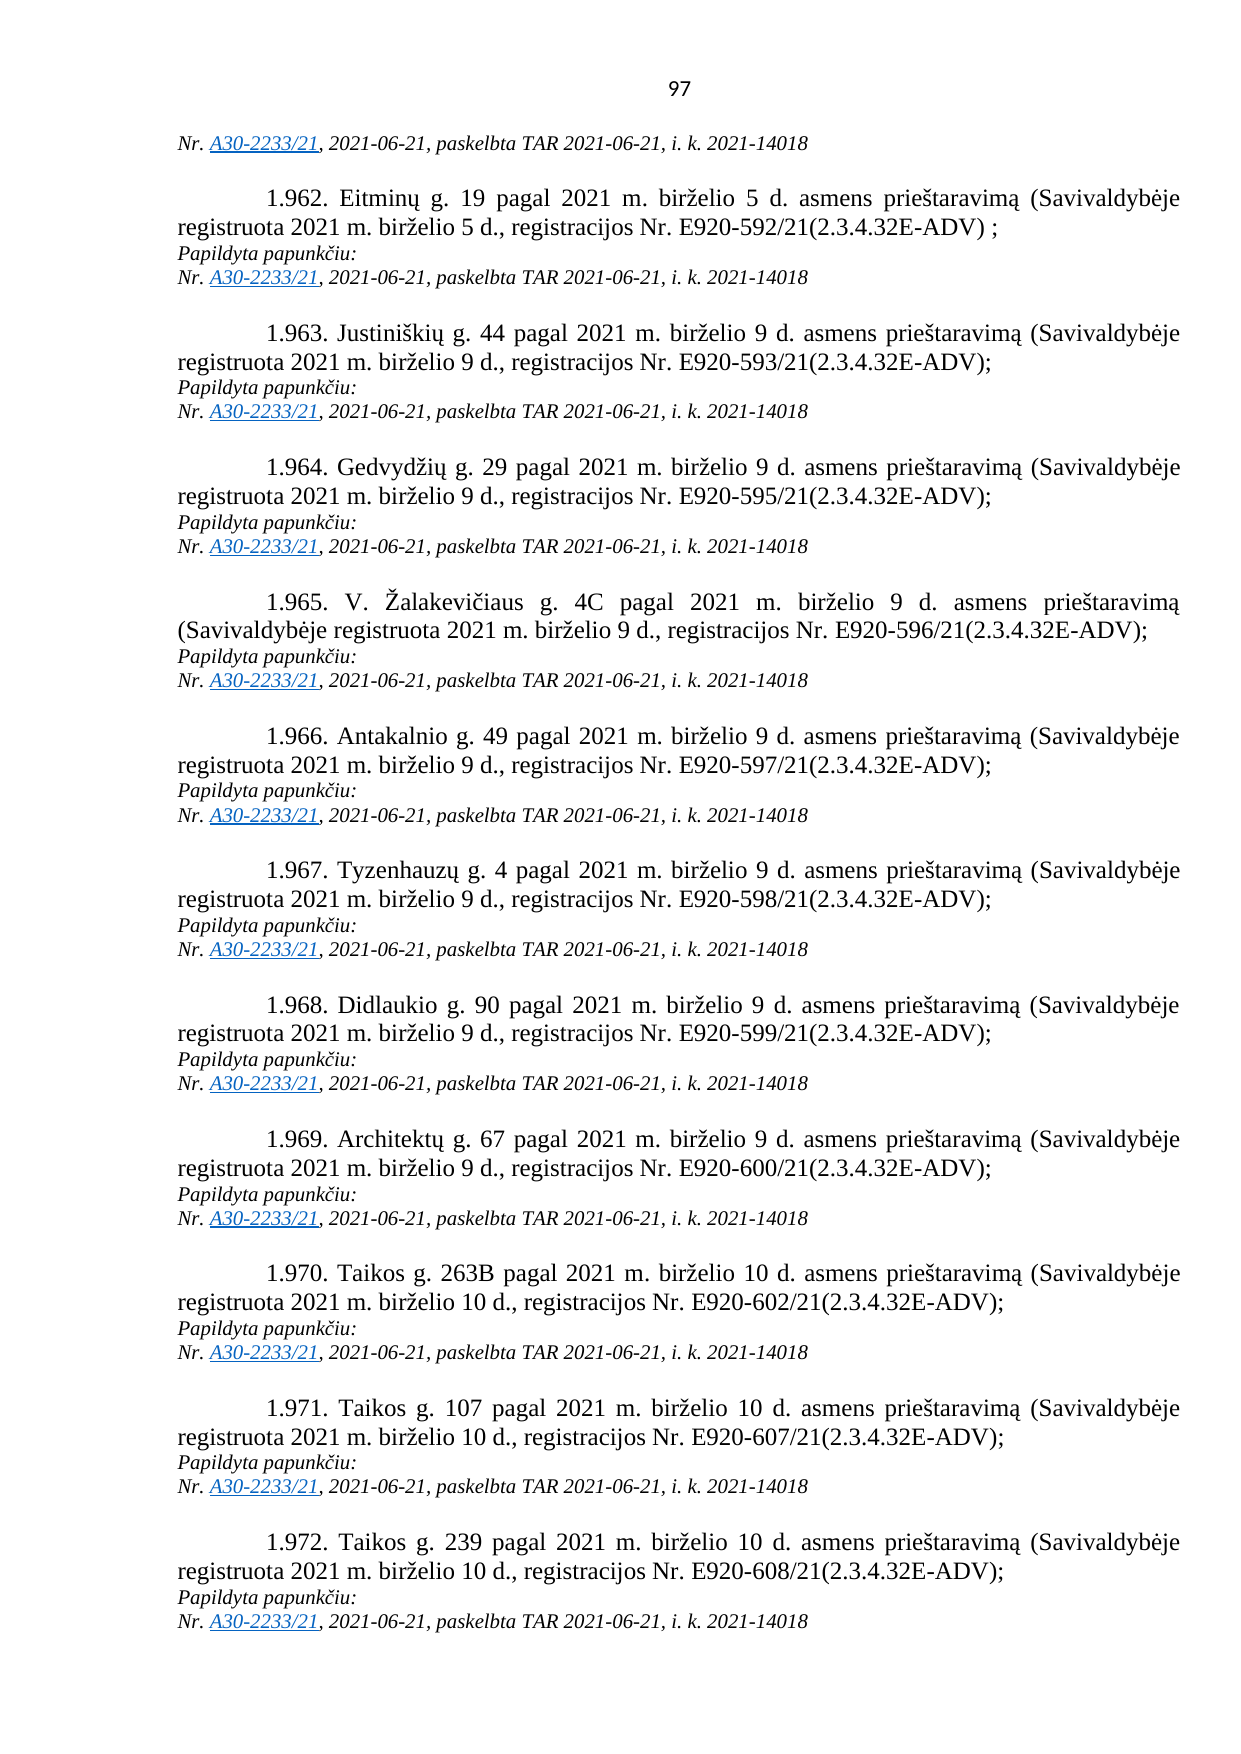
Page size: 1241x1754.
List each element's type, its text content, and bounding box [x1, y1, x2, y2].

text Papildyta papunkčiu: [177, 1316, 1181, 1340]
text Nr. A30-2233/21, 2021-06-21, paskelbta TAR 2021-06-21, i. k. 2021-14018 [177, 937, 1181, 961]
text 1.964. Gedvydžių g. 29 pagal 2021 m. birželio 9 d. asmens prieštaravimą (Savivaldybėje registruota 2021 m. birželio 9 d., registracijos Nr. E920-595/21(2.3.4.32E-ADV); [177, 452, 1181, 510]
text Nr. A30-2233/21, 2021-06-21, paskelbta TAR 2021-06-21, i. k. 2021-14018 [177, 1609, 1181, 1633]
text Papildyta papunkčiu: [177, 778, 1181, 802]
text Nr. A30-2233/21, 2021-06-21, paskelbta TAR 2021-06-21, i. k. 2021-14018 [177, 265, 1181, 289]
text 1.967. Tyzenhauzų g. 4 pagal 2021 m. birželio 9 d. asmens prieštaravimą (Savivaldybėje registruota 2021 m. birželio 9 d., registracijos Nr. E920-598/21(2.3.4.32E-ADV); [177, 855, 1181, 913]
text 1.966. Antakalnio g. 49 pagal 2021 m. birželio 9 d. asmens prieštaravimą (Savivaldybėje registruota 2021 m. birželio 9 d., registracijos Nr. E920-597/21(2.3.4.32E-ADV); [177, 721, 1181, 778]
text Nr. A30-2233/21, 2021-06-21, paskelbta TAR 2021-06-21, i. k. 2021-14018 [177, 1206, 1181, 1230]
text Papildyta papunkčiu: [177, 1047, 1181, 1071]
text Papildyta papunkčiu: [177, 1585, 1181, 1609]
text 1.970. Taikos g. 263B pagal 2021 m. birželio 10 d. asmens prieštaravimą (Savivaldybėje registruota 2021 m. birželio 10 d., registracijos Nr. E920-602/21(2.3.4.32E-ADV); [177, 1258, 1181, 1316]
text Nr. A30-2233/21, 2021-06-21, paskelbta TAR 2021-06-21, i. k. 2021-14018 [177, 802, 1181, 827]
text Papildyta papunkčiu: [177, 1450, 1181, 1474]
text Nr. A30-2233/21, 2021-06-21, paskelbta TAR 2021-06-21, i. k. 2021-14018 [177, 1474, 1181, 1498]
text Nr. A30-2233/21, 2021-06-21, paskelbta TAR 2021-06-21, i. k. 2021-14018 [177, 1340, 1181, 1364]
text Nr. A30-2233/21, 2021-06-21, paskelbta TAR 2021-06-21, i. k. 2021-14018 [177, 534, 1181, 558]
text Nr. A30-2233/21, 2021-06-21, paskelbta TAR 2021-06-21, i. k. 2021-14018 [177, 399, 1181, 423]
text 1.972. Taikos g. 239 pagal 2021 m. birželio 10 d. asmens prieštaravimą (Savivaldybėje registruota 2021 m. birželio 10 d., registracijos Nr. E920-608/21(2.3.4.32E-ADV); [177, 1527, 1181, 1585]
text Nr. A30-2233/21, 2021-06-21, paskelbta TAR 2021-06-21, i. k. 2021-14018 [177, 668, 1181, 692]
text Papildyta papunkčiu: [177, 1182, 1181, 1206]
text 1.963. Justiniškių g. 44 pagal 2021 m. birželio 9 d. asmens prieštaravimą (Savivaldybėje registruota 2021 m. birželio 9 d., registracijos Nr. E920-593/21(2.3.4.32E-ADV); [177, 318, 1181, 375]
text Nr. A30-2233/21, 2021-06-21, paskelbta TAR 2021-06-21, i. k. 2021-14018 [177, 131, 1181, 155]
text Papildyta papunkčiu: [177, 375, 1181, 399]
text 1.969. Architektų g. 67 pagal 2021 m. birželio 9 d. asmens prieštaravimą (Savivaldybėje registruota 2021 m. birželio 9 d., registracijos Nr. E920-600/21(2.3.4.32E-ADV); [177, 1124, 1181, 1182]
text Papildyta papunkčiu: [177, 644, 1181, 668]
text 1.968. Didlaukio g. 90 pagal 2021 m. birželio 9 d. asmens prieštaravimą (Savivaldybėje registruota 2021 m. birželio 9 d., registracijos Nr. E920-599/21(2.3.4.32E-ADV); [177, 990, 1181, 1047]
text Papildyta papunkčiu: [177, 241, 1181, 265]
text Nr. A30-2233/21, 2021-06-21, paskelbta TAR 2021-06-21, i. k. 2021-14018 [177, 1071, 1181, 1095]
text 1.965. V. Žalakevičiaus g. 4C pagal 2021 m. birželio 9 d. asmens prieštaravimą (Savivaldybėje registruota 2021 m. birželio 9 d., registracijos Nr. E920-596/21(2.3.4.32E-ADV); [177, 587, 1181, 644]
text Papildyta papunkčiu: [177, 913, 1181, 937]
text 1.971. Taikos g. 107 pagal 2021 m. birželio 10 d. asmens prieštaravimą (Savivaldybėje registruota 2021 m. birželio 10 d., registracijos Nr. E920-607/21(2.3.4.32E-ADV); [177, 1393, 1181, 1450]
text 1.962. Eitminų g. 19 pagal 2021 m. birželio 5 d. asmens prieštaravimą (Savivaldybėje registruota 2021 m. birželio 5 d., registracijos Nr. E920-592/21(2.3.4.32E-ADV) ; [177, 183, 1181, 241]
text Papildyta papunkčiu: [177, 510, 1181, 534]
